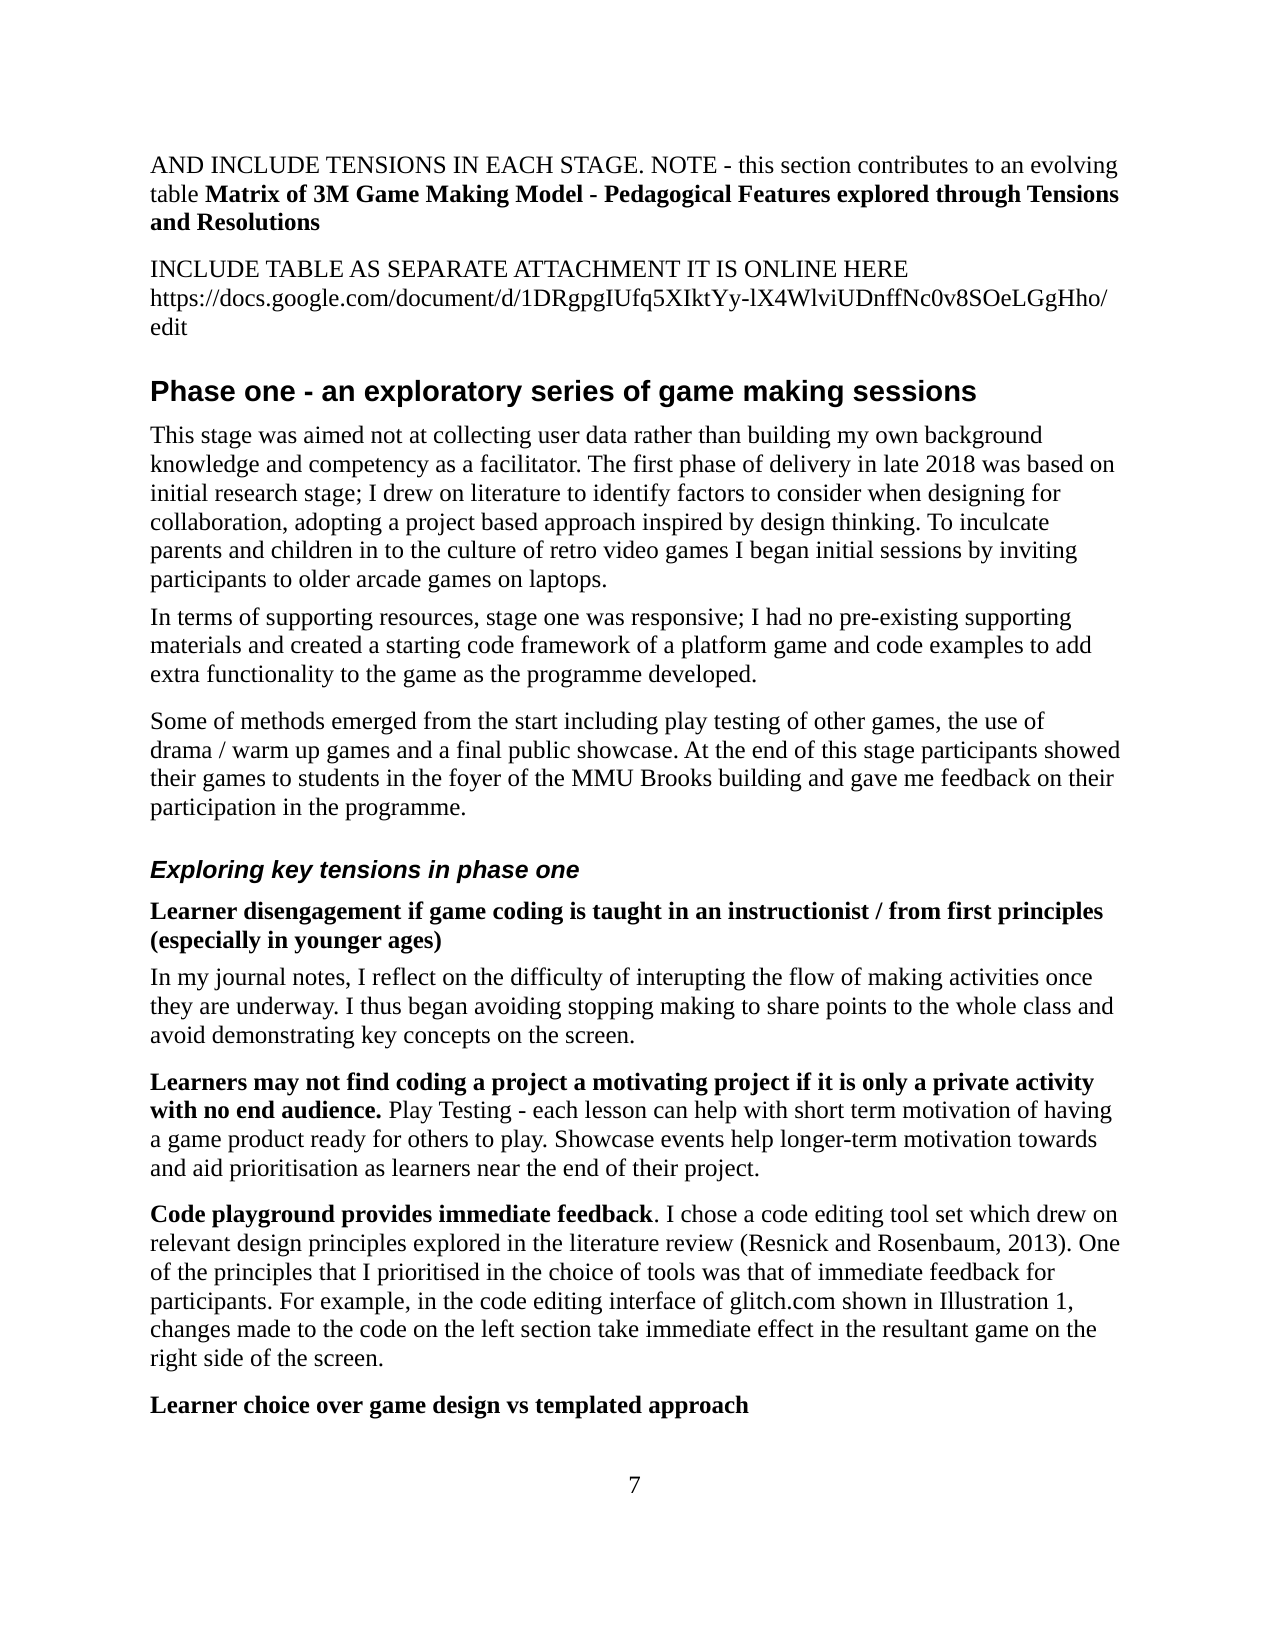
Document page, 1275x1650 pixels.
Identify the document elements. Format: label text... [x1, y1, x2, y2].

subtitle Exploring key tensions in phase one [150, 855, 1125, 883]
text INCLUDE TABLE AS SEPARATE ATTACHMENT IT IS ONLINE HERE https://docs.google.com/document/d/1DRgpgIUfq5XIktYy-lX4WlviUDnffNc0v8SOeLGgHho/edit [150, 254, 1125, 340]
text Learner disengagement if game coding is taught in an instructionist / from first principles (especially in younger ages) [150, 896, 1125, 953]
text Some of methods emerged from the start including play testing of other games, the use of drama / warm up games and a final public showcase. At the end of this stage participants showed their games to students in the foyer of the MMU Brooks building and gave me feedback on their participation in the programme. [150, 706, 1125, 821]
text AND INCLUDE TENSIONS IN EACH STAGE. NOTE - this section contributes to an evolving table Matrix of 3M Game Making Model - Pedagogical Features explored through Tensions and Resolutions [150, 150, 1125, 236]
text In my journal notes, I reflect on the difficulty of interupting the flow of making activities once they are underway. I thus began avoiding stopping making to share points to the whole class and avoid demonstrating key concepts on the screen. [150, 962, 1125, 1049]
text In terms of supporting resources, stage one was responsive; I had no pre-existing supporting materials and created a starting code framework of a platform game and code examples to add extra functionality to the game as the programme developed. [150, 602, 1125, 688]
text Learners may not find coding a project a motivating project if it is only a private activity with no end audience. Play Testing - each lesson can help with short term motivation of having a game product ready for others to play. Showcase events help longer-term motivation towards and aid prioritisation as learners near the end of their project. [150, 1067, 1125, 1182]
subtitle Phase one - an exploratory series of game making sessions [150, 374, 1125, 408]
text Learner choice over game design vs templated approach [150, 1390, 1125, 1419]
text Code playground provides immediate feedback. I chose a code editing tool set which drew on relevant design principles explored in the literature review (Resnick and Rosenbaum, 2013). One of the principles that I prioritised in the choice of tools was that of immediate feedback for participants. For example, in the code editing interface of glitch.com shown in Illustration 1, changes made to the code on the left section take immediate effect in the resultant game on the right side of the screen. [150, 1199, 1125, 1372]
text This stage was aimed not at collecting user data rather than building my own background knowledge and competency as a facilitator. The first phase of delivery in late 2018 was based on initial research stage; I drew on literature to identify factors to consider when designing for collaboration, adopting a project based approach inspired by design thinking. To inculcate parents and children in to the culture of retro video games I began initial sessions by inviting participants to older arcade games on laptops. [150, 420, 1125, 593]
